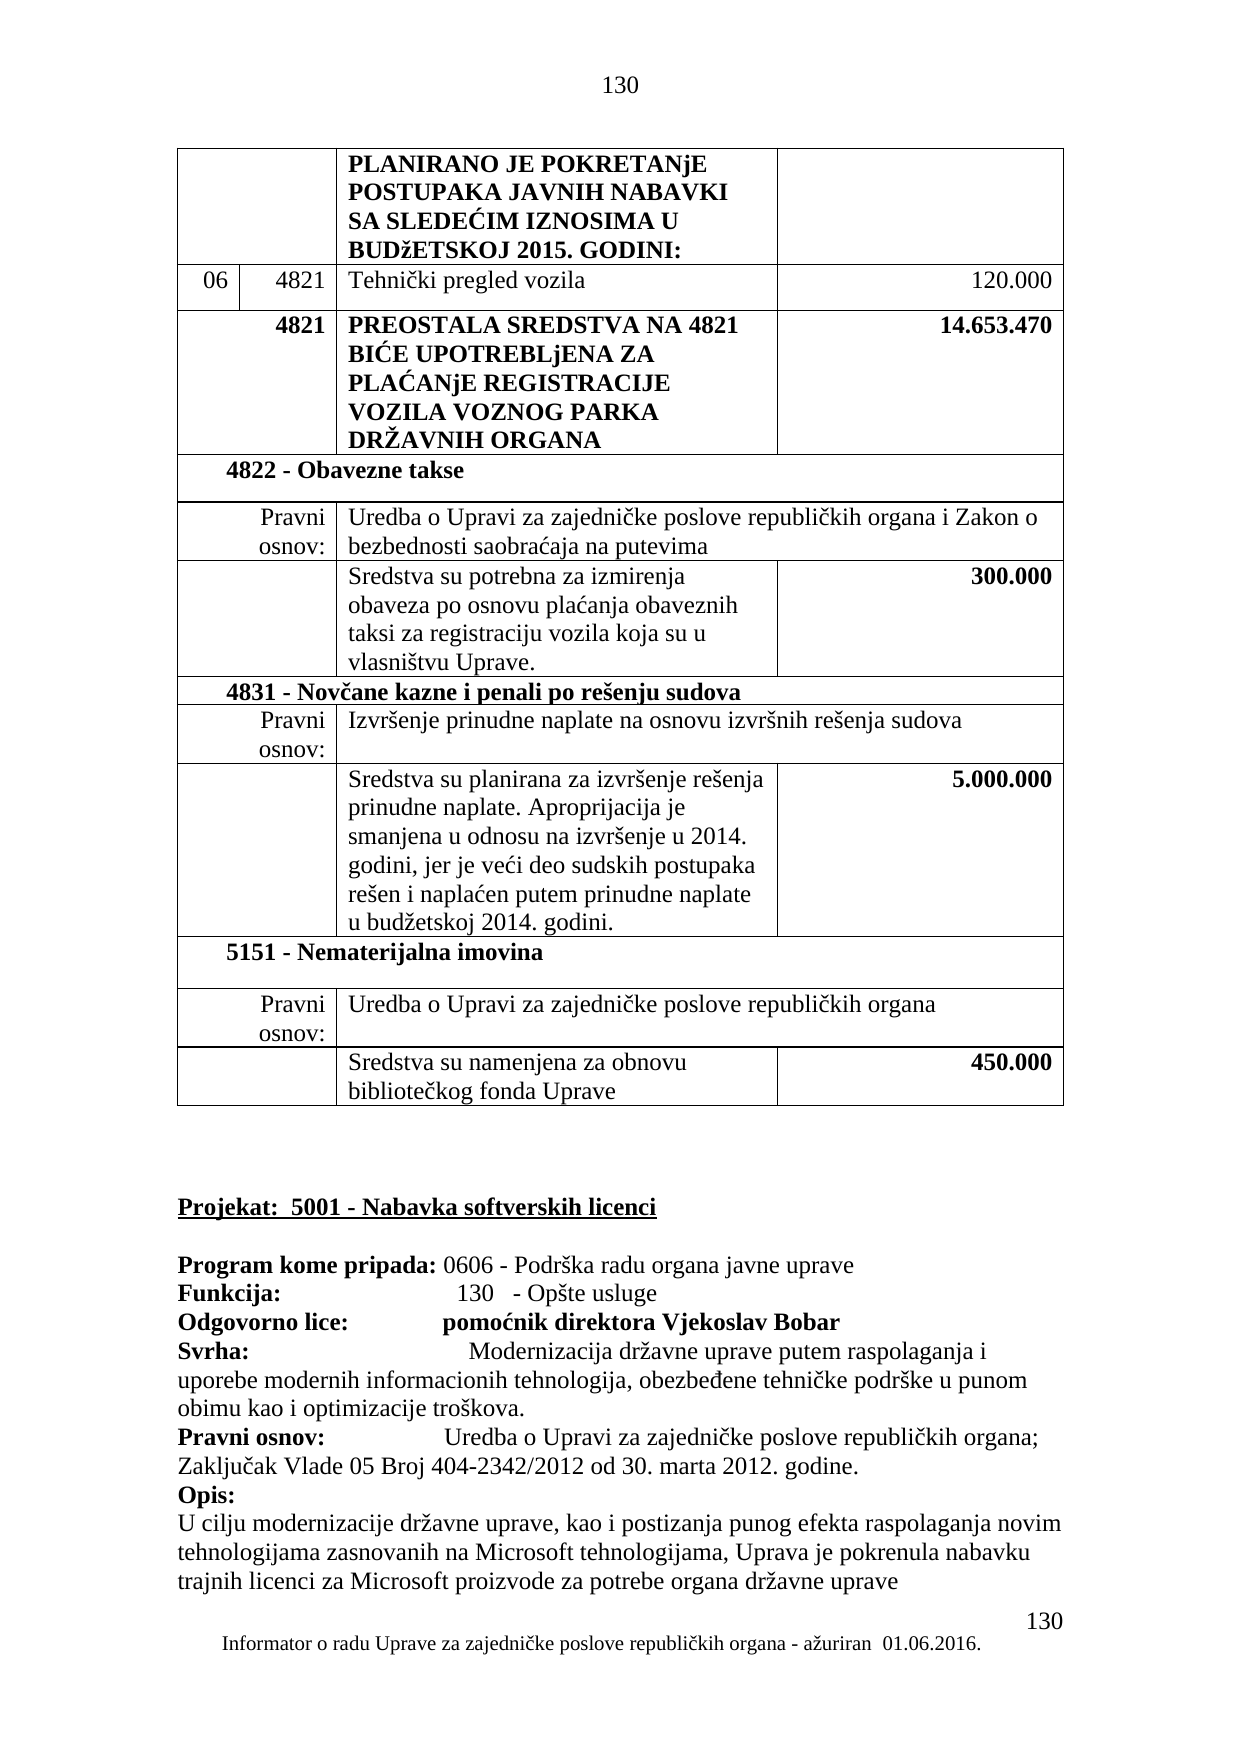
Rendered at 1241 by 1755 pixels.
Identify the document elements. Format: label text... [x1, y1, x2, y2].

table_cell 4821 [178, 311, 336, 454]
table_cell 4831 - Novčane kazne i penali po rešenju sudova [178, 677, 1063, 704]
table_cell [178, 764, 336, 936]
table_cell PLANIRANO JE POKRETANјE POSTUPAKA JAVNIH NABAVKI SA SLEDEĆIM IZNOSIMA U BUDžETSKOJ 2015. GODINI: [337, 149, 777, 264]
table_cell [178, 149, 336, 264]
table_cell 4822 - Obavezne takse [178, 455, 1063, 501]
table_cell 06 [178, 265, 239, 309]
table_cell PREOSTALA SREDSTVA NA 4821 BIĆE UPOTREBLjENA ZA PLAĆANјE REGISTRACIJE VOZILA VOZNOG PARKA DRŽAVNIH ORGANA [337, 311, 777, 454]
text U cilјu modernizacije državne uprave, kao i postizanja punog efekta raspolaganja novim tehnologijama zasnovanih na Microsoft tehnologijama, Uprava je pokrenula nabavku trajnih licenci za Microsoft proizvode za potrebe organa državne uprave [177, 1508, 1063, 1595]
table_cell 120.000 [778, 265, 1063, 309]
table_cell [178, 1048, 336, 1105]
table_cell Sredstva su planirana za izvršenje rešenja prinudne naplate. Aproprijacija je smanjena u odnosu na izvršenje u 2014. godini, jer je veći deo sudskih postupaka rešen i naplaćen putem prinudne naplate u budžetskoj 2014. godini. [337, 764, 777, 936]
table_cell Uredba o Upravi za zajedničke poslove republičkih organa [337, 989, 1063, 1046]
table_cell Pravni osnov: [178, 503, 336, 560]
table_cell Sredstva su namenjena za obnovu bibliotečkog fonda Uprave [337, 1048, 777, 1105]
table_cell 5.000.000 [778, 764, 1063, 936]
table_cell Pravni osnov: [178, 989, 336, 1046]
table_cell Sredstva su potrebna za izmirenja obaveza po osnovu plaćanja obaveznih taksi za registraciju vozila koja su u vlasništvu Uprave. [337, 561, 777, 676]
table_cell 5151 - Nematerijalna imovina [178, 937, 1063, 988]
text Program kome pripada: 0606 - Podrška radu organa javne uprave Funkcija: 130 - Opšte usluge Odgovorno lice: pomoćnik direktora Vjekoslav Bobar Svrha: Modernizacija državne uprave putem raspolaganja i uporebe modernih informacionih tehnologija, obezbeđene tehničke podrške u punom obimu kao i optimizacije troškova. Pravni osnov: Uredba o Upravi za zajedničke poslove republičkih organa; Zaklјučak Vlade 05 Broj 404-2342/2012 od 30. marta 2012. godine. Opis: [177, 1221, 1063, 1508]
table_cell 300.000 [778, 561, 1063, 676]
table_cell Tehnički pregled vozila [337, 265, 777, 309]
text Projekat: 5001 - Nabavka softverskih licenci [177, 1163, 1063, 1221]
table_cell [178, 561, 336, 676]
table_cell 450.000 [778, 1048, 1063, 1105]
table_cell 14.653.470 [778, 311, 1063, 454]
table_cell Uredba o Upravi za zajedničke poslove republičkih organa i Zakon o bezbednosti saobraćaja na putevima [337, 503, 1063, 560]
table_cell 4821 [240, 265, 336, 309]
table_cell Izvršenje prinudne naplate na osnovu izvršnih rešenja sudova [337, 705, 1063, 763]
table_cell [778, 149, 1063, 264]
table_cell Pravni osnov: [178, 705, 336, 763]
